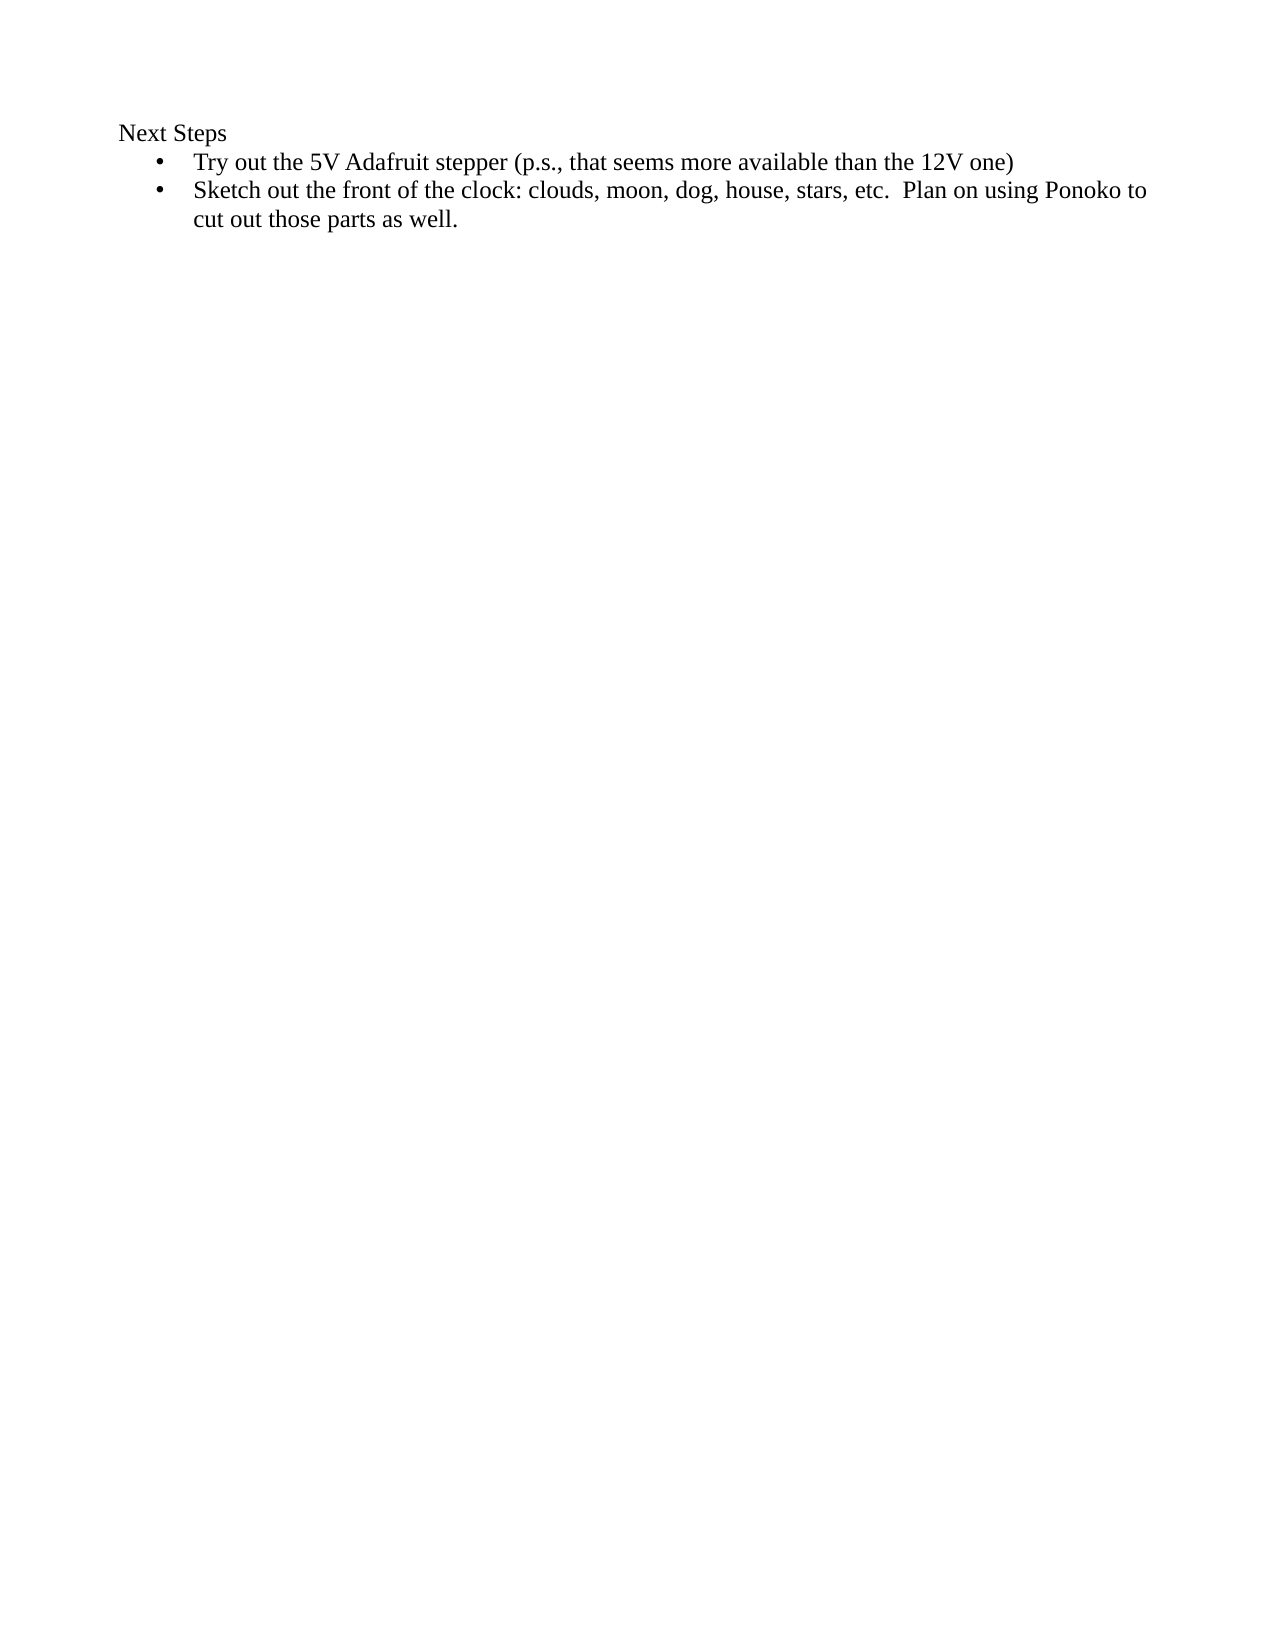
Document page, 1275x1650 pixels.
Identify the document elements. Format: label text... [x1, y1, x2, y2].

list Try out the 5V Adafruit stepper (p.s., that seems more available than the 12V one) [156, 147, 1157, 176]
text Next Steps [118, 118, 1157, 147]
list Sketch out the front of the clock: clouds, moon, dog, house, stars, etc. Plan on using Ponoko to cut out those parts as well. [156, 176, 1157, 233]
